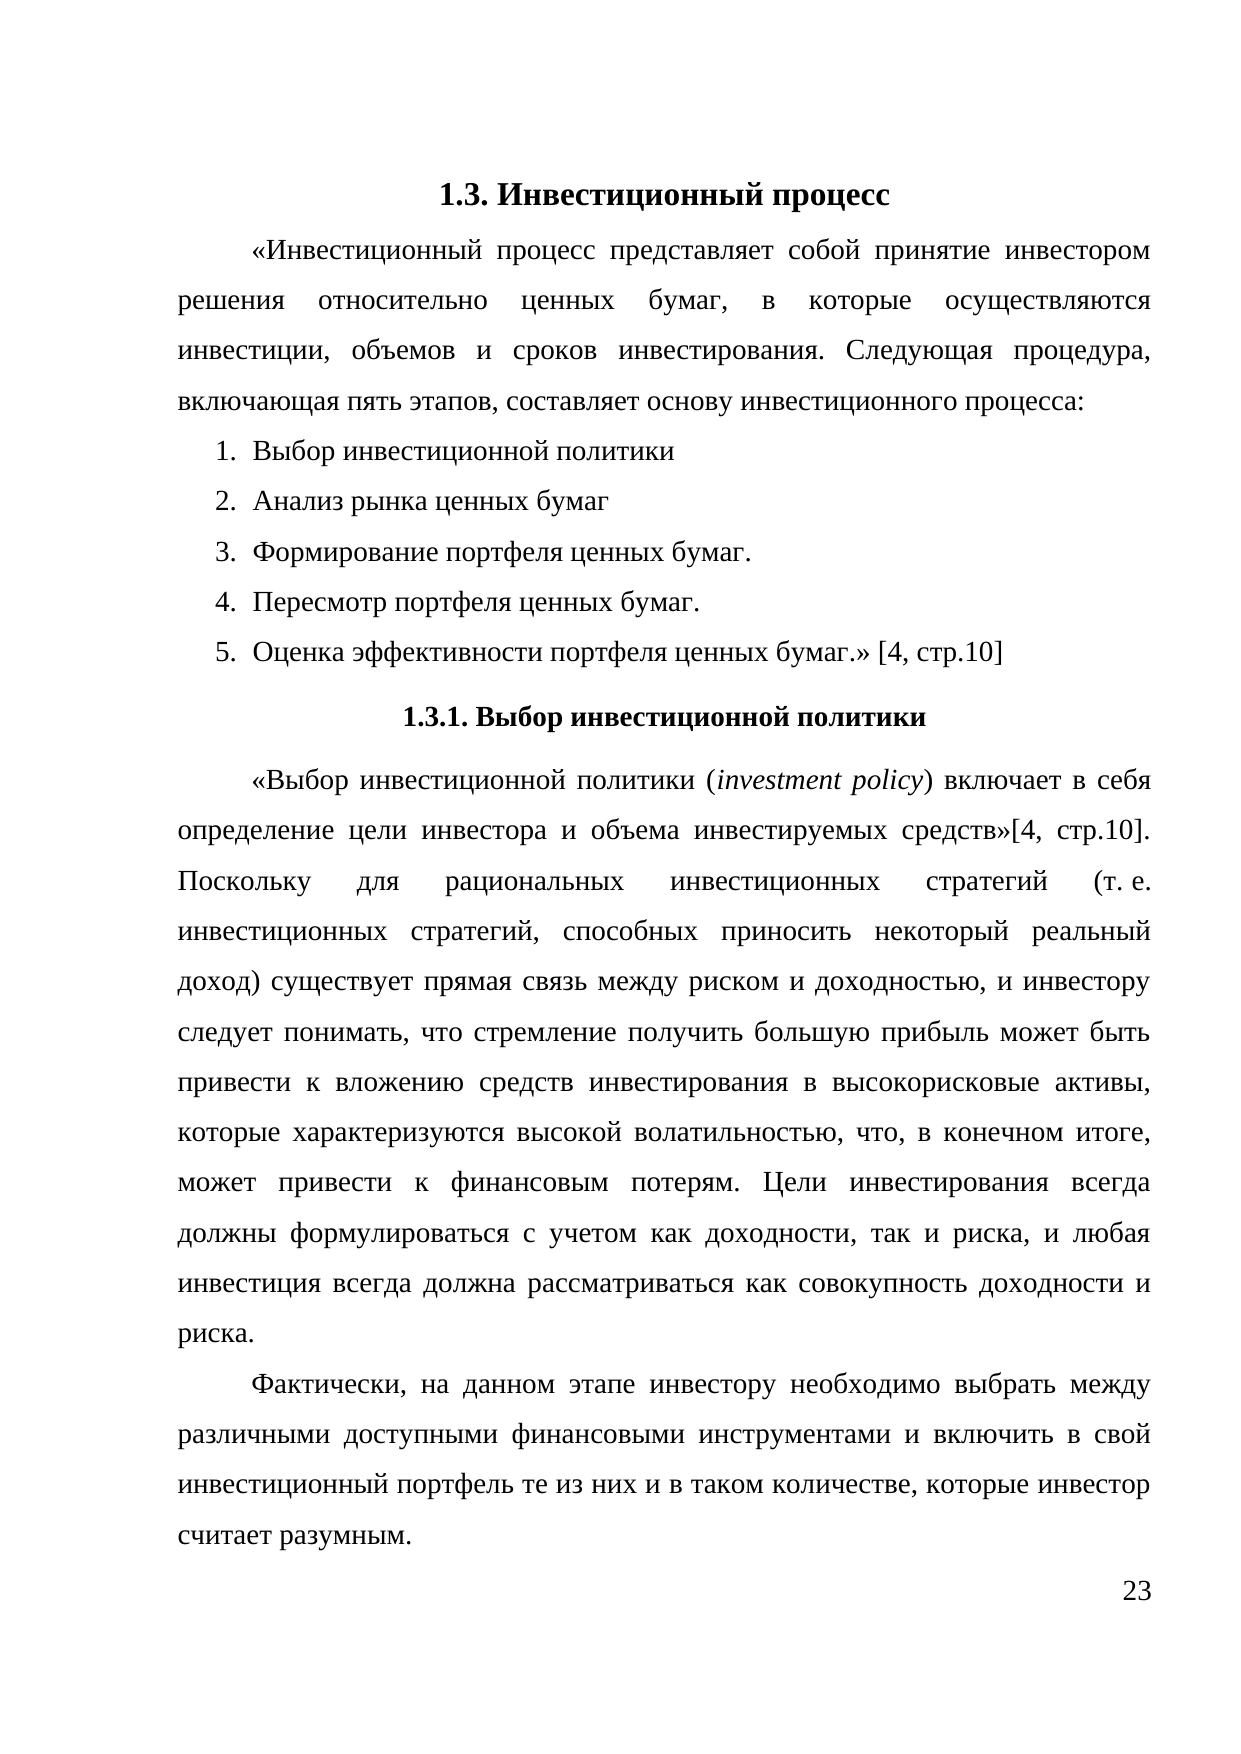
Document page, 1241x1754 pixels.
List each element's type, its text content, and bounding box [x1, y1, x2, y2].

list Формирование портфеля ценных бумаг. [215, 534, 1152, 567]
subtitle 1.3. Инвестиционный процесс [177, 174, 1152, 213]
text «Инвестиционный процесс представляет собой принятие инвестором решения относительно ценных бумаг, в которые осуществляются инвестиции, объемов и сроков инвестирования. Следующая процедура, включающая пять этапов, составляет основу инвестиционного процесса: [177, 232, 1152, 416]
list Анализ рынка ценных бумаг [215, 483, 1152, 517]
text Фактически, на данном этапе инвестору необходимо выбрать между различными доступными финансовыми инструментами и включить в свой инвестиционный портфель те из них и в таком количестве, которые инвестор считает разумным. [177, 1366, 1152, 1550]
list Оценка эффективности портфеля ценных бумаг.» [4, стр.10] [215, 634, 1152, 668]
text «Выбор инвестиционной политики (investment policy) включает в себя определение цели инвестора и объема инвестируемых средств»[4, стр.10]. Поскольку для рациональных инвестиционных стратегий (т. е. инвестиционных стратегий, способных приносить некоторый реальный доход) существует прямая связь между риском и доходностью, и инвестору следует понимать, что стремление получить большую прибыль может быть привести к вложению средств инвестирования в высокорисковые активы, которые характеризуются высокой волатильностью, что, в конечном итоге, может привести к финансовым потерям. Цели инвестирования всегда должны формулироваться с учетом как доходности, так и риска, и любая инвестиция всегда должна рассматриваться как совокупность доходности и риска. [177, 762, 1152, 1349]
list Пересмотр портфеля ценных бумаг. [215, 584, 1152, 618]
subtitle 1.3.1. Выбор инвестиционной политики [177, 699, 1152, 733]
list Выбор инвестиционной политики [215, 433, 1152, 467]
